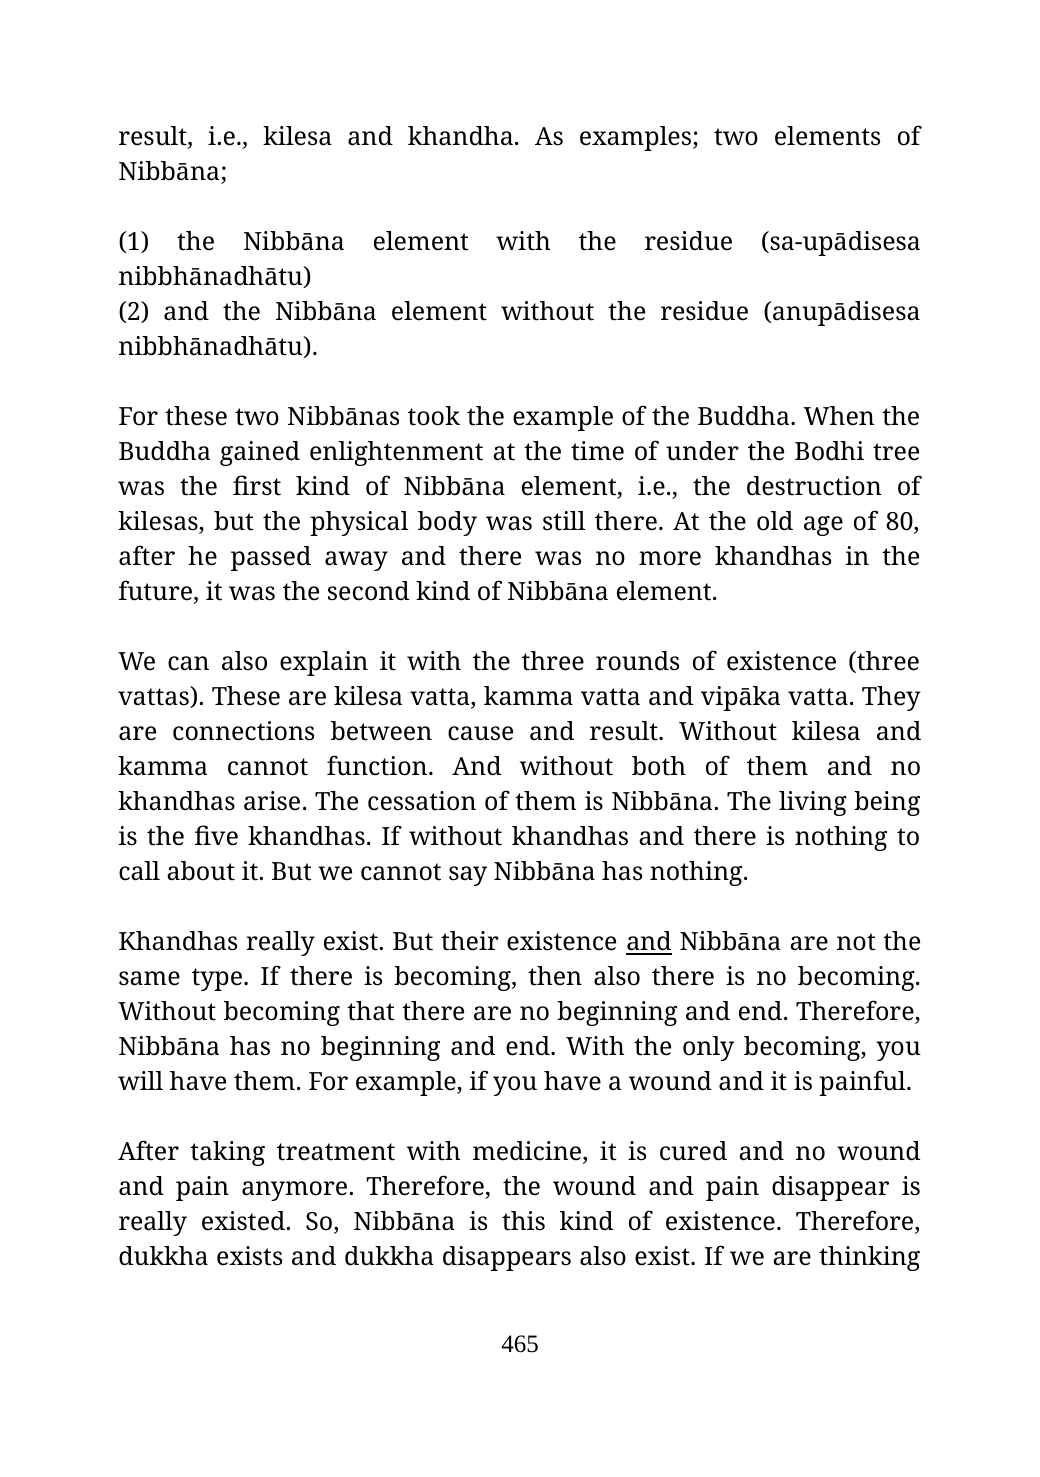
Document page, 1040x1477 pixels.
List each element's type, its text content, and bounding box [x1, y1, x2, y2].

text result, i.e., kilesa and khandha. As examples; two elements of Nibbāna; (1) the Nibbāna element with the residue (sa-upādisesa nibbhānadhātu) (2) and the Nibbāna element without the residue (anupādisesa nibbhānadhātu). For these two Nibbānas took the example of the Buddha. When the Buddha gained enlightenment at the time of under the Bodhi tree was the first kind of Nibbāna element, i.e., the destruction of kilesas, but the physical body was still there. At the old age of 80, after he passed away and there was no more khandhas in the future, it was the second kind of Nibbāna element. We can also explain it with the three rounds of existence (three vattas). These are kilesa vatta, kamma vatta and vipāka vatta. They are connections between cause and result. Without kilesa and kamma cannot function. And without both of them and no khandhas arise. The cessation of them is Nibbāna. The living being is the five khandhas. If without khandhas and there is nothing to call about it. But we cannot say Nibbāna has nothing. Khandhas really exist. But their existence and Nibbāna are not the same type. If there is becoming, then also there is no becoming. Without becoming that there are no beginning and end. Therefore, Nibbāna has no beginning and end. With the only becoming, you will have them. For example, if you have a wound and it is painful. After taking treatment with medicine, it is cured and no wound and pain anymore. Therefore, the wound and pain disappear is really existed. So, Nibbāna is this kind of existence. Therefore, dukkha exists and dukkha disappears also exist. If we are thinking [118, 118, 922, 1273]
